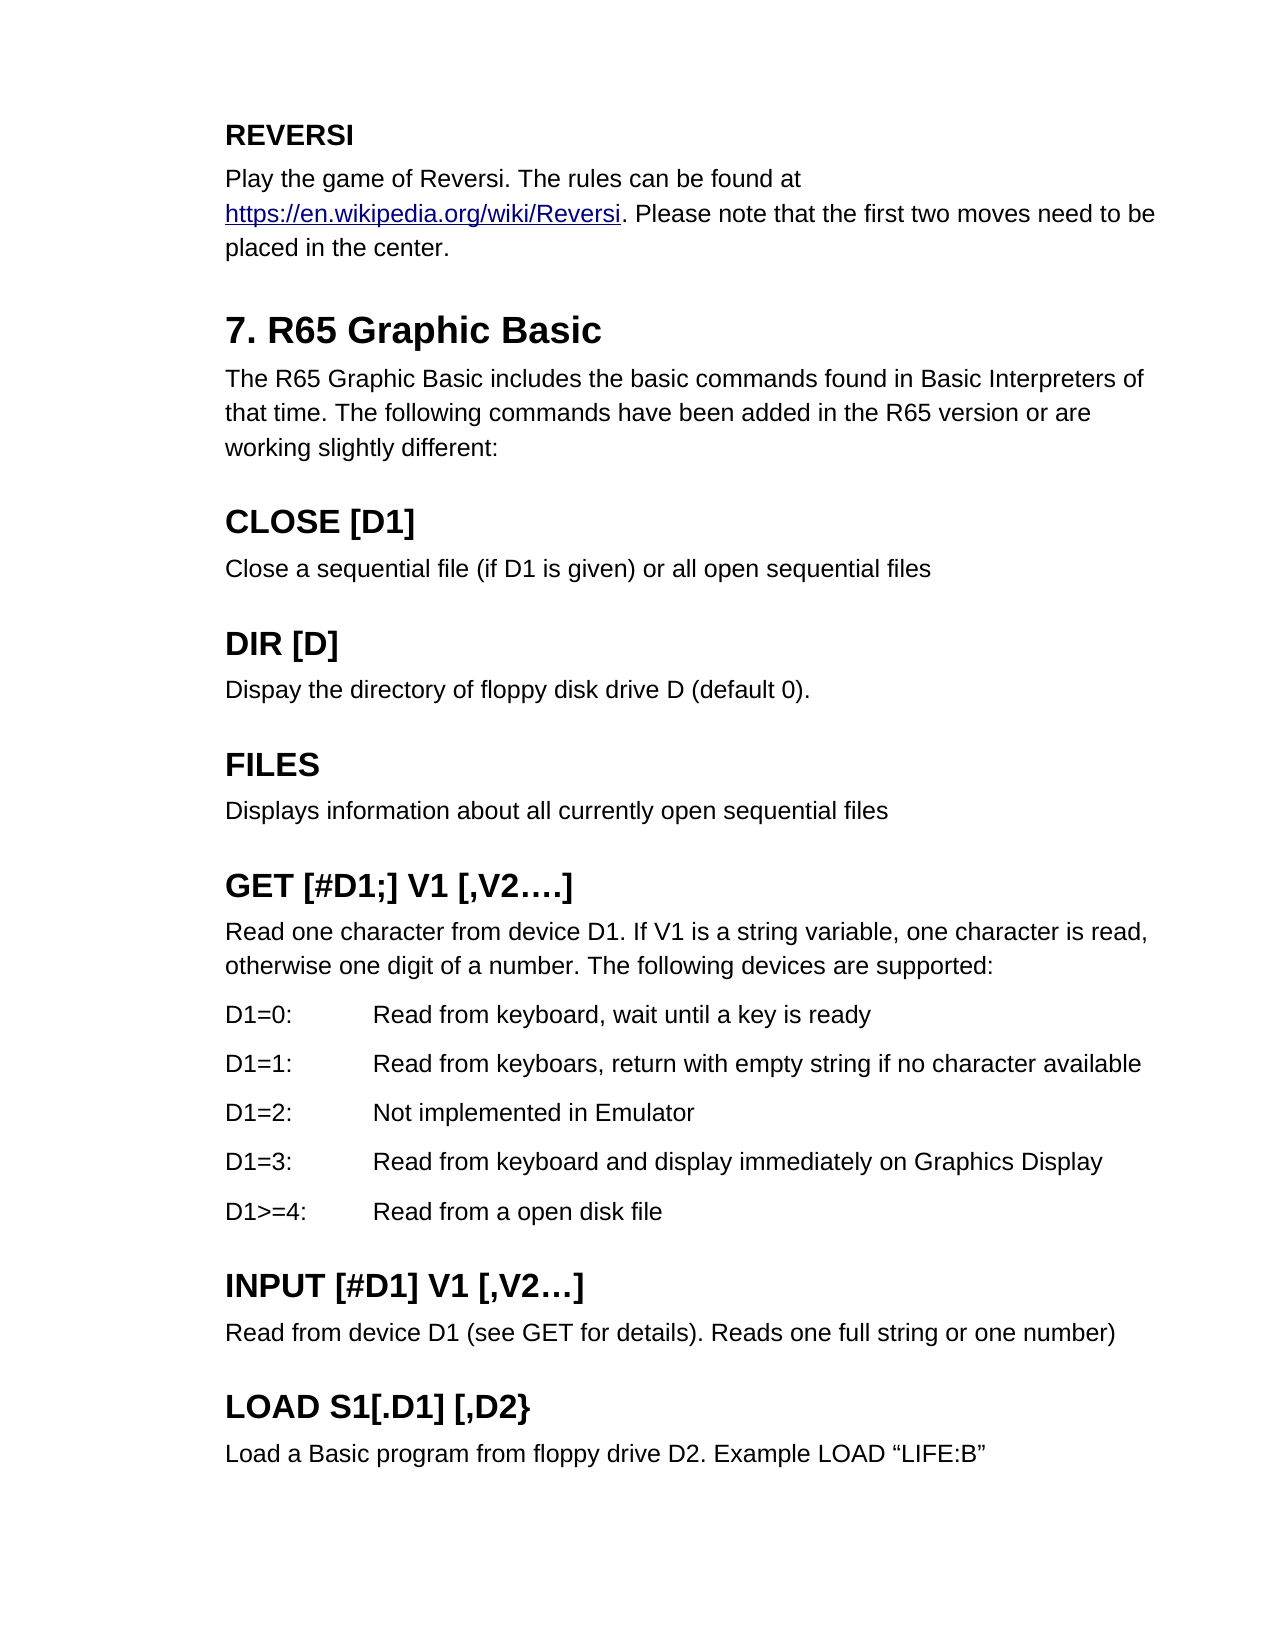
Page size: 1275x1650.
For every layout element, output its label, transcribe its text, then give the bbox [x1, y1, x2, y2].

subtitle FILES [225, 744, 1157, 783]
text Close a sequential file (if D1 is given) or all open sequential files [225, 553, 1157, 582]
subtitle DIR [D] [225, 623, 1157, 662]
text D1=0: Read from keyboard, wait until a key is ready [225, 1000, 1157, 1029]
text D1=2: Not implemented in Emulator [225, 1098, 1157, 1127]
text Displays information about all currently open sequential files [225, 796, 1157, 824]
subtitle GET [#D1;] V1 [,V2….] [225, 866, 1157, 904]
text Read from device D1 (see GET for details). Reads one full string or one number) [225, 1317, 1157, 1346]
text D1=3: Read from keyboard and display immediately on Graphics Display [225, 1147, 1157, 1176]
subtitle CLOSE [D1] [225, 502, 1157, 541]
text D1=1: Read from keyboars, return with empty string if no character available [225, 1049, 1157, 1078]
text Dispay the directory of floppy disk drive D (default 0). [225, 674, 1157, 703]
subtitle 7. R65 Graphic Basic [225, 307, 1157, 351]
text Play the game of Reversi. The rules can be found at https://en.wikipedia.org/wiki/Reversi. Please note that the first two moves need to be placed in the center. [225, 164, 1157, 262]
subtitle LOAD S1[.D1] [,D2} [225, 1387, 1157, 1426]
text The R65 Graphic Basic includes the basic commands found in Basic Interpreters of that time. The following commands have been added in the R65 version or are working slightly different: [225, 363, 1157, 461]
text Read one character from device D1. If V1 is a string variable, one character is read, otherwise one digit of a number. The following devices are supported: [225, 917, 1157, 980]
text D1>=4: Read from a open disk file [225, 1196, 1157, 1225]
subtitle REVERSI [225, 118, 1157, 152]
subtitle INPUT [#D1] V1 [,V2…] [225, 1266, 1157, 1305]
text Load a Basic program from floppy drive D2. Example LOAD “LIFE:B” [225, 1438, 1157, 1467]
